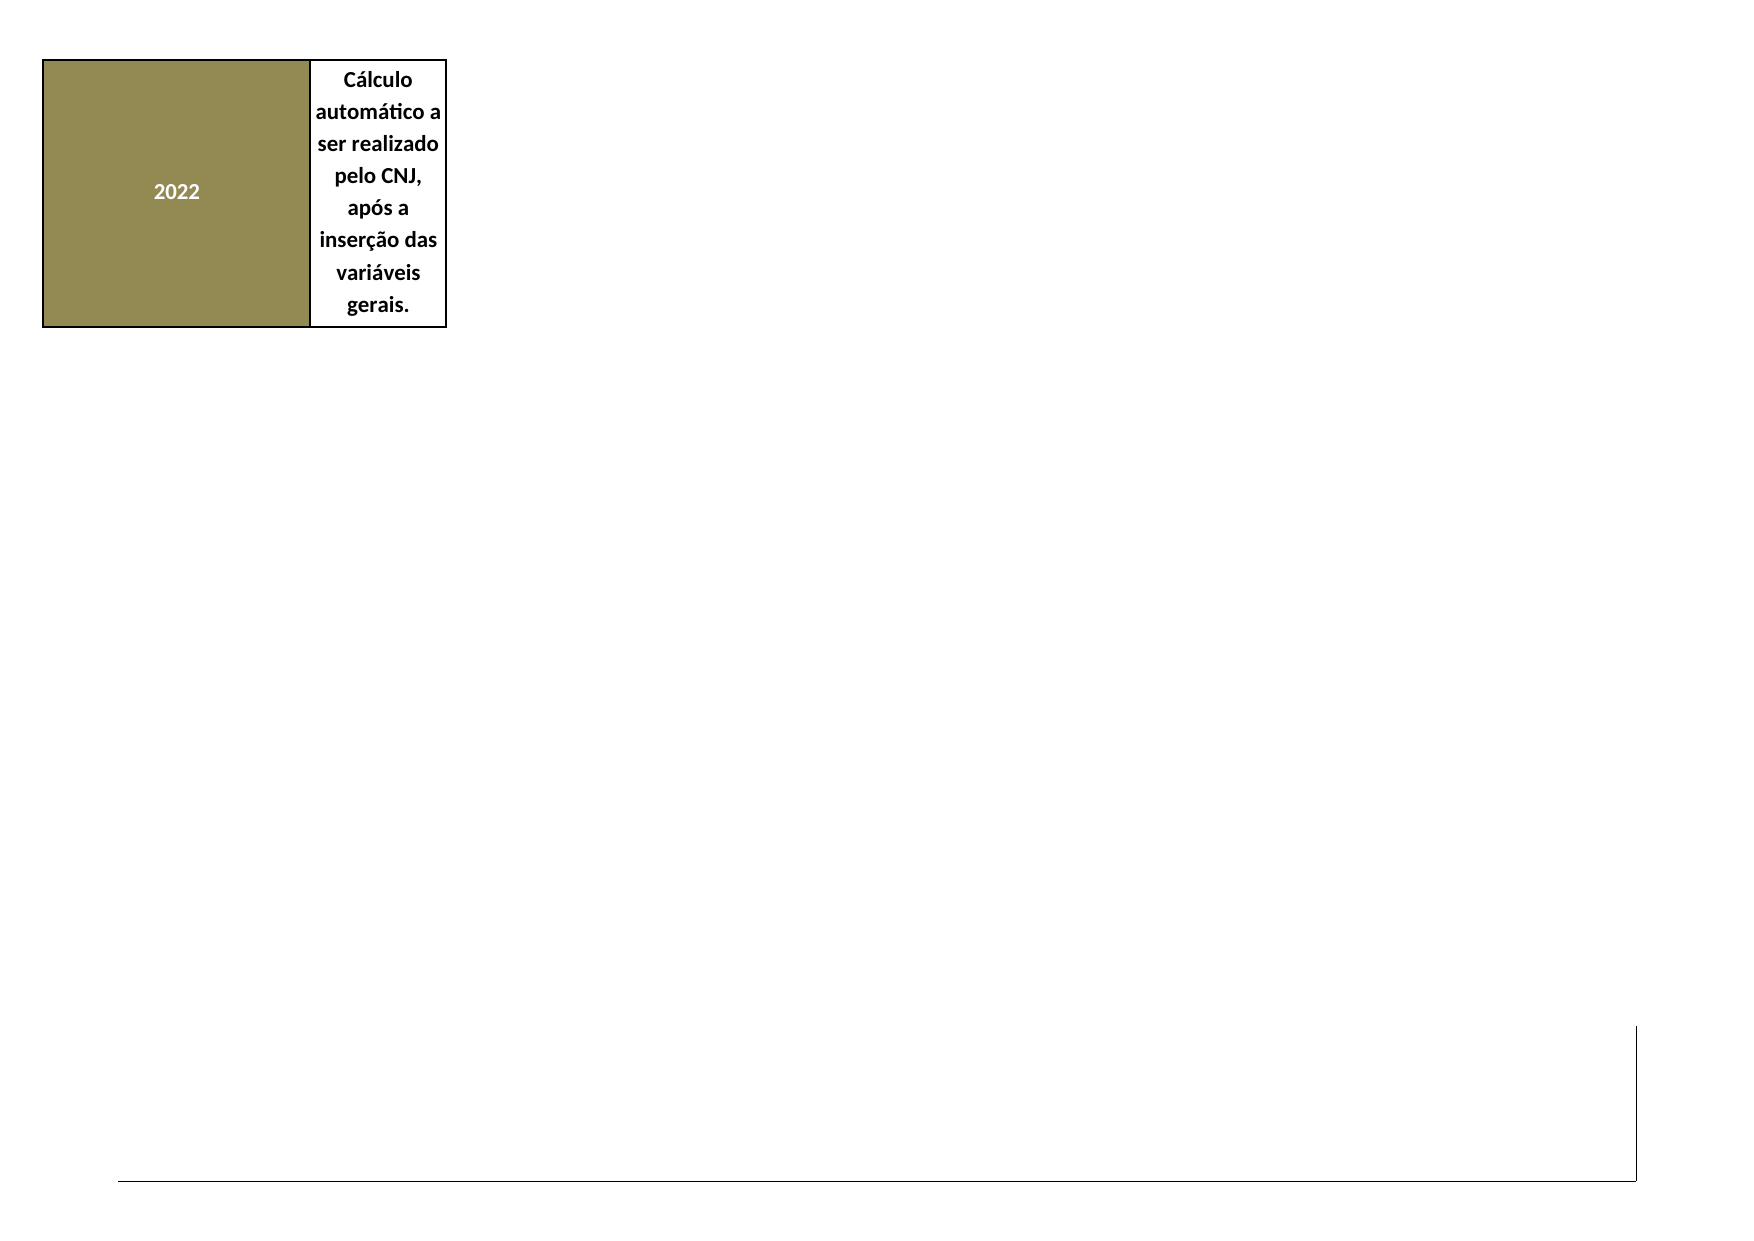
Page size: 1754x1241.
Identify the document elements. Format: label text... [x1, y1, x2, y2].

table_cell [1254, 59, 1349, 326]
table_cell Cálculo automático a ser realizado pelo CNJ, após a inserção das variáveis gerais. [311, 61, 445, 326]
table_cell [587, 59, 682, 326]
table_cell [1445, 59, 1540, 326]
table_cell [968, 59, 1063, 326]
table_cell [447, 59, 587, 326]
table_cell [1063, 59, 1159, 326]
table_cell [778, 59, 873, 326]
table_cell [873, 59, 968, 326]
table_cell [1159, 59, 1254, 326]
table_cell [682, 59, 777, 326]
table_cell 2022 [44, 61, 309, 326]
table_cell [1349, 59, 1444, 326]
table_cell [1540, 59, 1687, 326]
